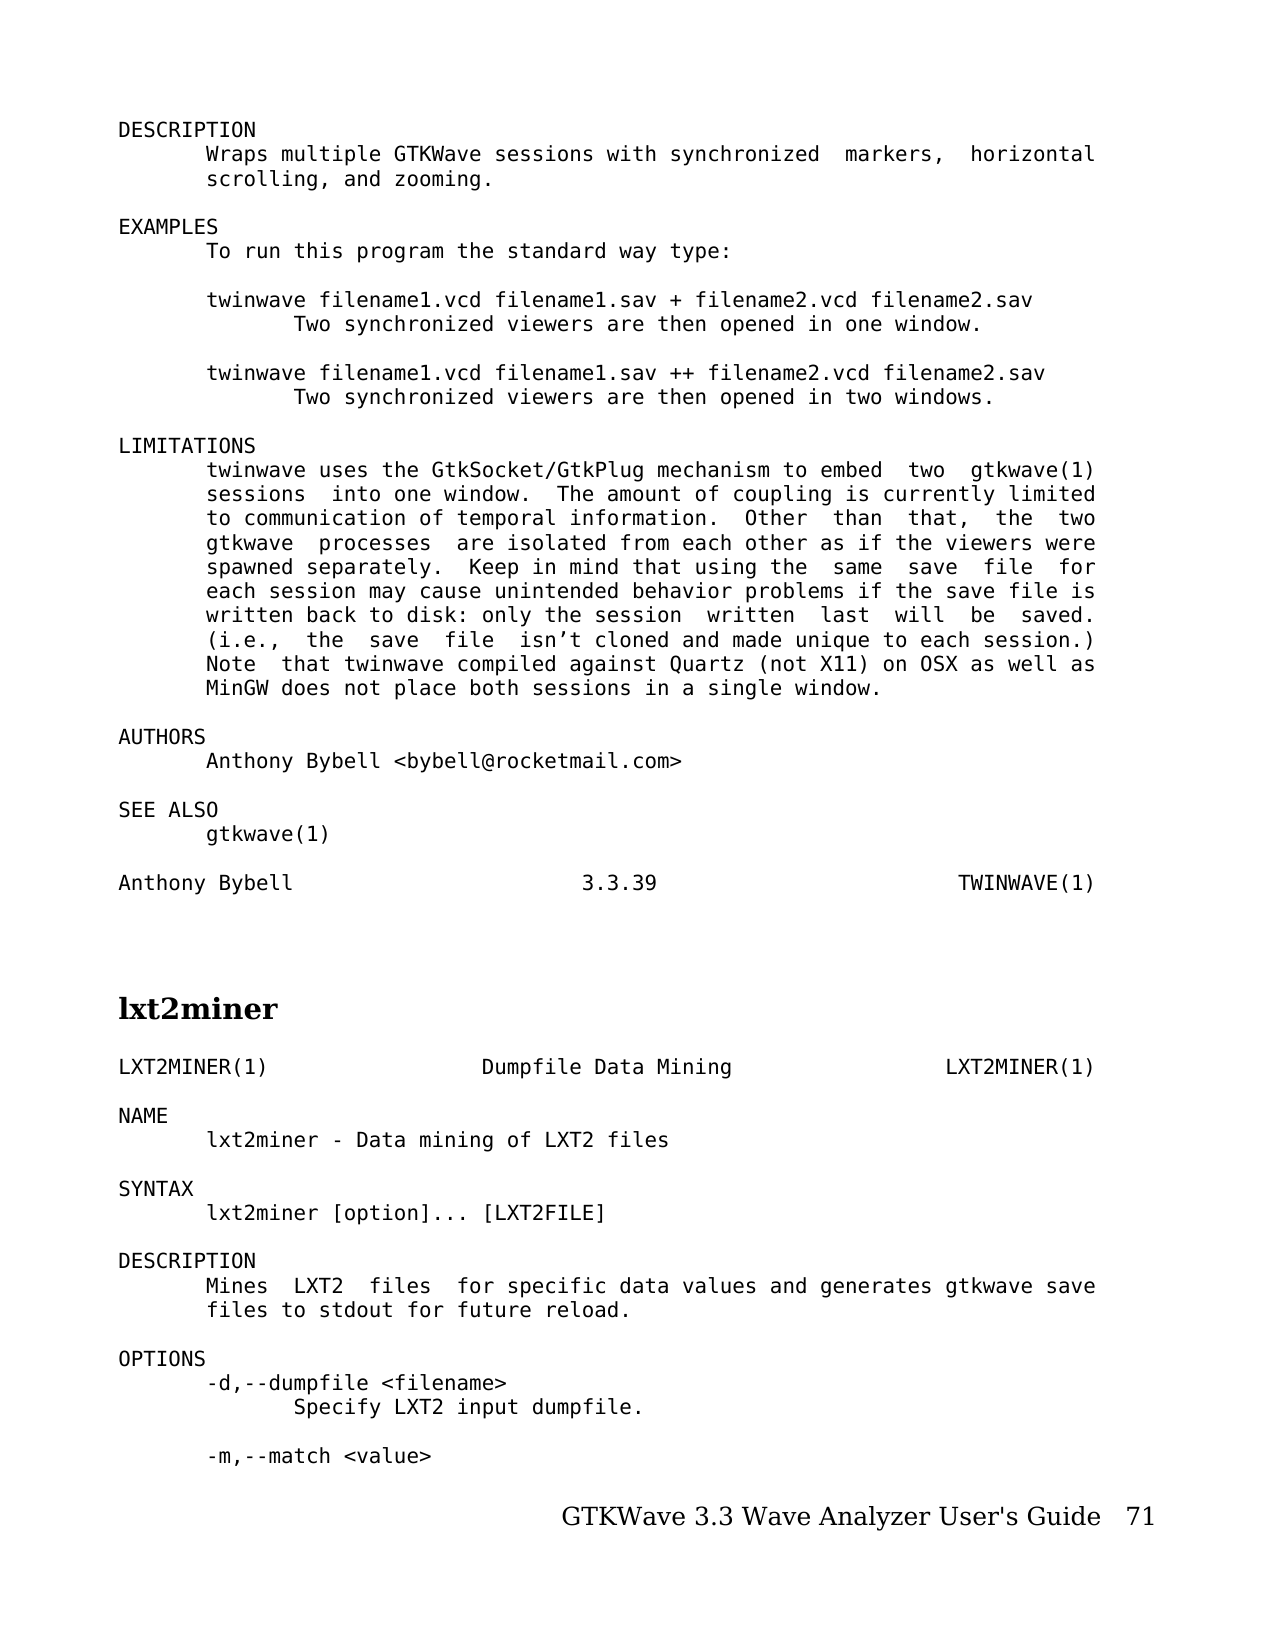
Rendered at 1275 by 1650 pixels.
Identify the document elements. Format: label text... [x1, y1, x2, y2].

text Mines LXT2 files for specific data values and generates gtkwave save [118, 1274, 1157, 1298]
text AUTHORS [118, 725, 1157, 749]
text Wraps multiple GTKWave sessions with synchronized markers, horizontal [118, 142, 1157, 167]
text files to stdout for future reload. [118, 1298, 1157, 1322]
text Anthony Bybell 3.3.39 TWINWAVE(1) [118, 871, 1157, 895]
text -m,--match <value> [118, 1444, 1157, 1468]
text NAME [118, 1104, 1157, 1128]
text SYNTAX [118, 1177, 1157, 1201]
text MinGW does not place both sessions in a single window. [118, 676, 1157, 701]
text spawned separately. Keep in mind that using the same save file for [118, 555, 1157, 579]
text lxt2miner - Data mining of LXT2 files [118, 1128, 1157, 1152]
text sessions into one window. The amount of coupling is currently limited [118, 482, 1157, 506]
text twinwave filename1.vcd filename1.sav + filename2.vcd filename2.sav [118, 288, 1157, 312]
text Two synchronized viewers are then opened in two windows. [118, 385, 1157, 409]
text scrolling, and zooming. [118, 167, 1157, 191]
text gtkwave processes are isolated from each other as if the viewers were [118, 531, 1157, 555]
text LIMITATIONS [118, 434, 1157, 458]
text DESCRIPTION [118, 1249, 1157, 1274]
text -d,--dumpfile <filename> [118, 1371, 1157, 1395]
text gtkwave(1) [118, 822, 1157, 846]
text SEE ALSO [118, 798, 1157, 822]
text OPTIONS [118, 1347, 1157, 1371]
text twinwave filename1.vcd filename1.sav ++ filename2.vcd filename2.sav [118, 361, 1157, 385]
text EXAMPLES [118, 215, 1157, 239]
text LXT2MINER(1) Dumpfile Data Mining LXT2MINER(1) [118, 1055, 1157, 1079]
subtitle lxt2miner [118, 992, 1157, 1026]
text DESCRIPTION [118, 118, 1157, 142]
text (i.e., the save file isn’t cloned and made unique to each session.) [118, 628, 1157, 652]
text written back to disk: only the session written last will be saved. [118, 603, 1157, 628]
text twinwave uses the GtkSocket/GtkPlug mechanism to embed two gtkwave(1) [118, 458, 1157, 482]
text to communication of temporal information. Other than that, the two [118, 506, 1157, 531]
text Specify LXT2 input dumpfile. [118, 1395, 1157, 1419]
text Anthony Bybell <bybell@rocketmail.com> [118, 749, 1157, 773]
text Note that twinwave compiled against Quartz (not X11) on OSX as well as [118, 652, 1157, 676]
text To run this program the standard way type: [118, 239, 1157, 264]
text each session may cause unintended behavior problems if the save file is [118, 579, 1157, 603]
text Two synchronized viewers are then opened in one window. [118, 312, 1157, 337]
text lxt2miner [option]... [LXT2FILE] [118, 1201, 1157, 1225]
